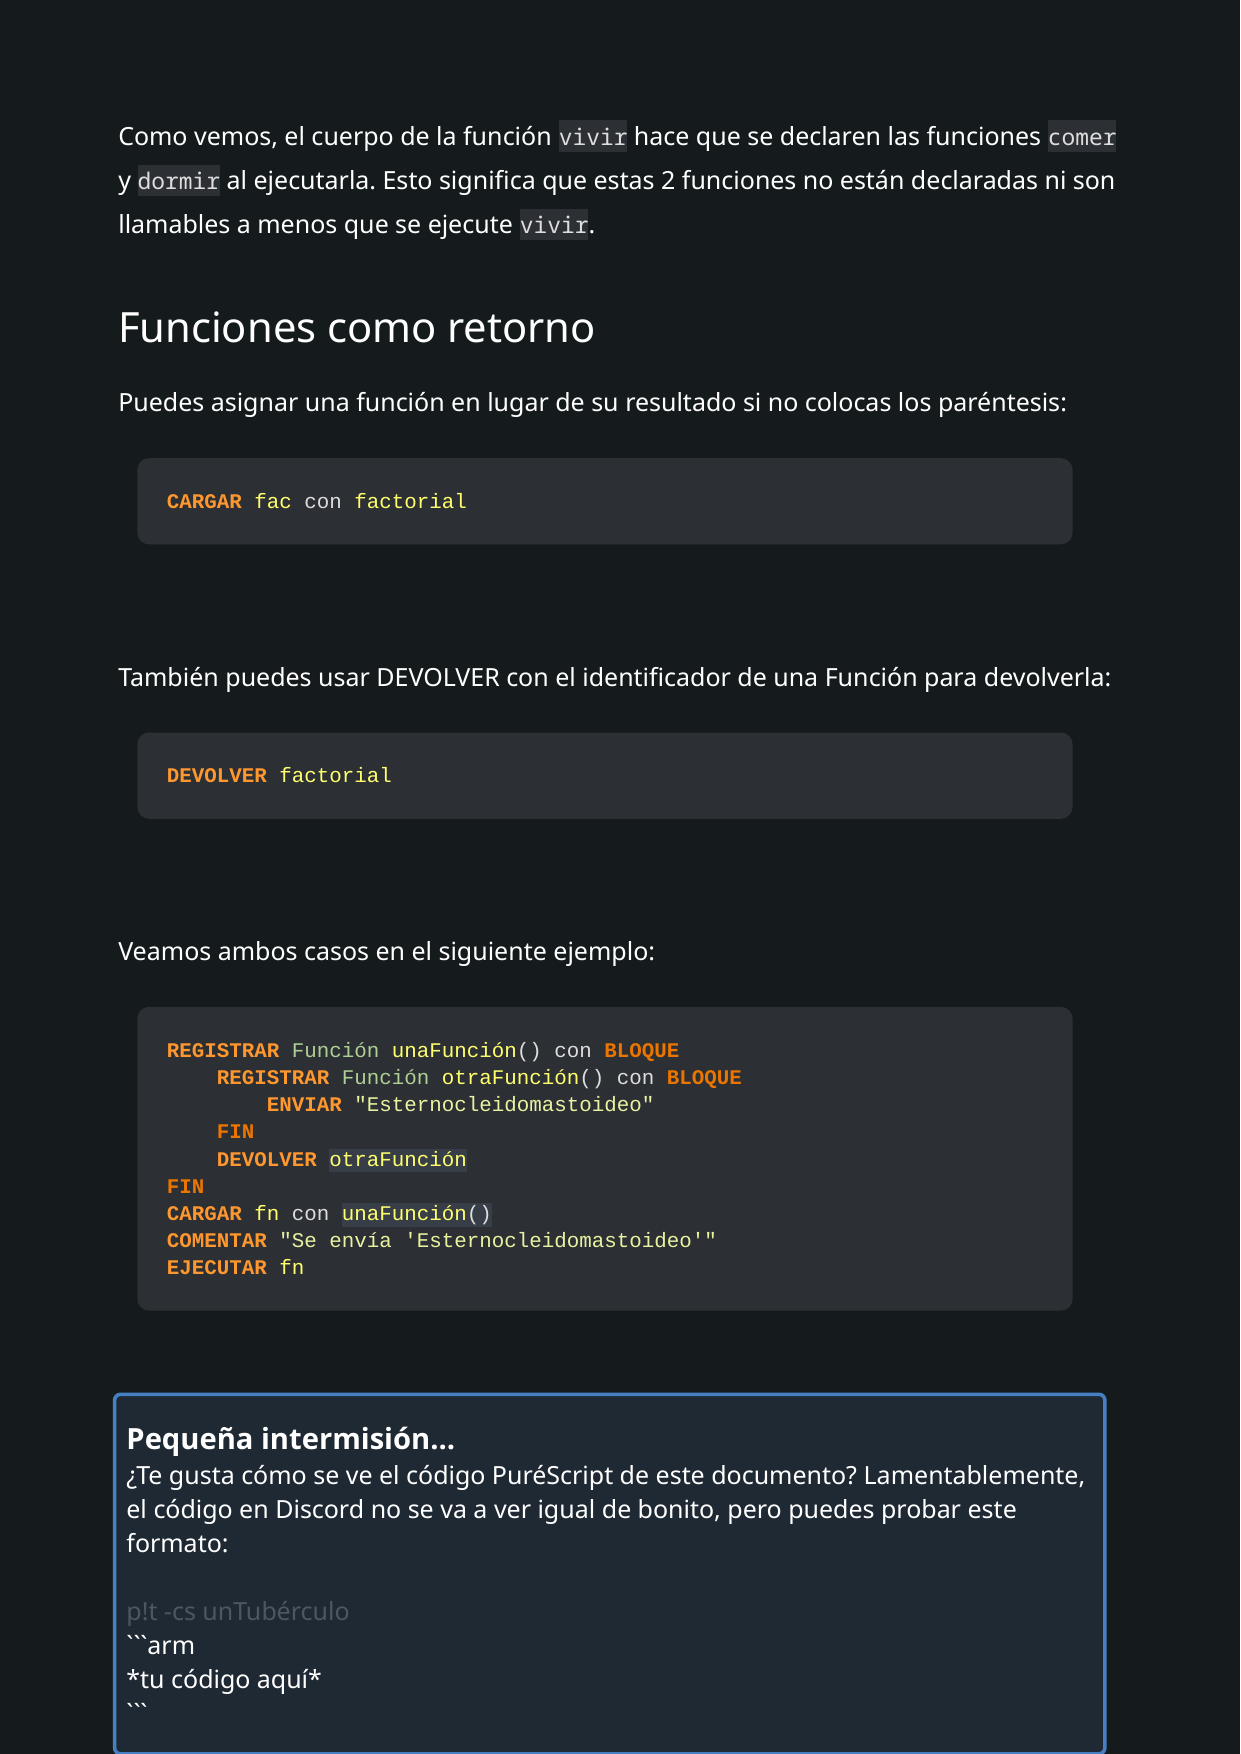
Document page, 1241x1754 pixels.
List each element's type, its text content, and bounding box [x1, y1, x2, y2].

text También puedes usar DEVOLVER con el identificador de una Función para devolverla: [118, 479, 1122, 693]
subtitle Funciones como retorno [118, 298, 1122, 355]
text Puedes asignar una función en lugar de su resultado si no colocas los paréntesis: [118, 385, 1122, 419]
text Como vemos, el cuerpo de la función vivir hace que se declaren las funciones comer y dormir al ejecutarla. Esto significa que estas 2 funciones no están declaradas ni son llamables a menos que se ejecute vivir. [118, 118, 1122, 241]
text Veamos ambos casos en el siguiente ejemplo: [118, 754, 1122, 968]
